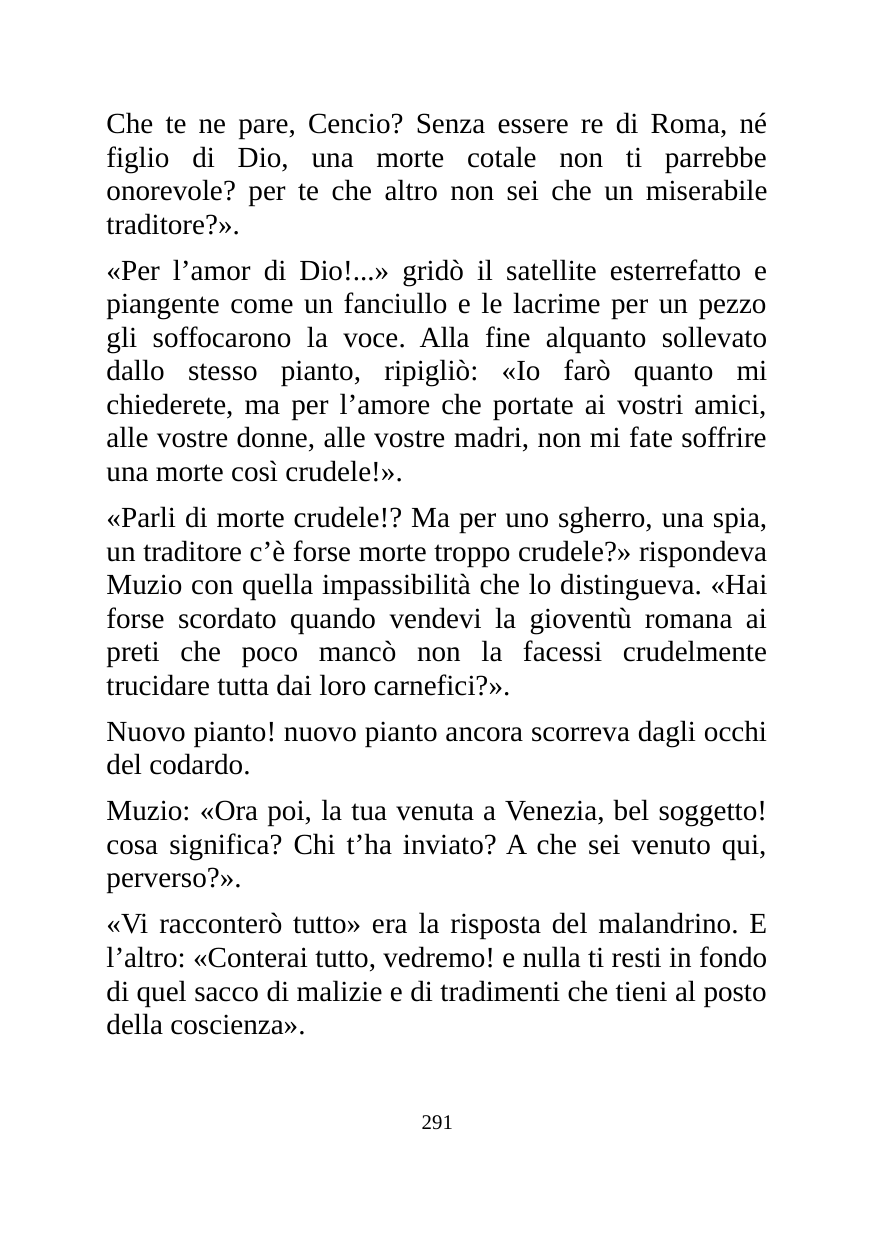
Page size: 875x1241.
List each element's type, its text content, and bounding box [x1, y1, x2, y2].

text «Vi racconterò tutto» era la risposta del malandrino. E l’altro: «Conterai tutto, vedremo! e nulla ti resti in fondo di quel sacco di malizie e di tradimenti che tieni al posto della coscienza». [106, 907, 768, 1041]
text Muzio: «Ora poi, la tua venuta a Venezia, bel soggetto! cosa significa? Chi t’ha inviato? A che sei venuto qui, perverso?». [106, 793, 768, 894]
text «Parli di morte crudele!? Ma per uno sgherro, una spia, un traditore c’è forse morte troppo crudele?» rispondeva Muzio con quella impassibilità che lo distingueva. «Hai forse scordato quando vendevi la gioventù romana ai preti che poco mancò non la facessi crudelmente trucidare tutta dai loro carnefici?». [106, 500, 768, 701]
text Che te ne pare, Cencio? Senza essere re di Roma, né figlio di Dio, una morte cotale non ti parrebbe onorevole? per te che altro non sei che un miserabile traditore?». [106, 106, 768, 240]
text Nuovo pianto! nuovo pianto ancora scorreva dagli occhi del codardo. [106, 714, 768, 781]
text «Per l’amor di Dio!...» gridò il satellite esterrefatto e piangente come un fanciullo e le lacrime per un pezzo gli soffocarono la voce. Alla fine alquanto sollevato dallo stesso pianto, ripigliò: «Io farò quanto mi chiederete, ma per l’amore che portate ai vostri amici, alle vostre donne, alle vostre madri, non mi fate soffrire una morte così crudele!». [106, 253, 768, 488]
